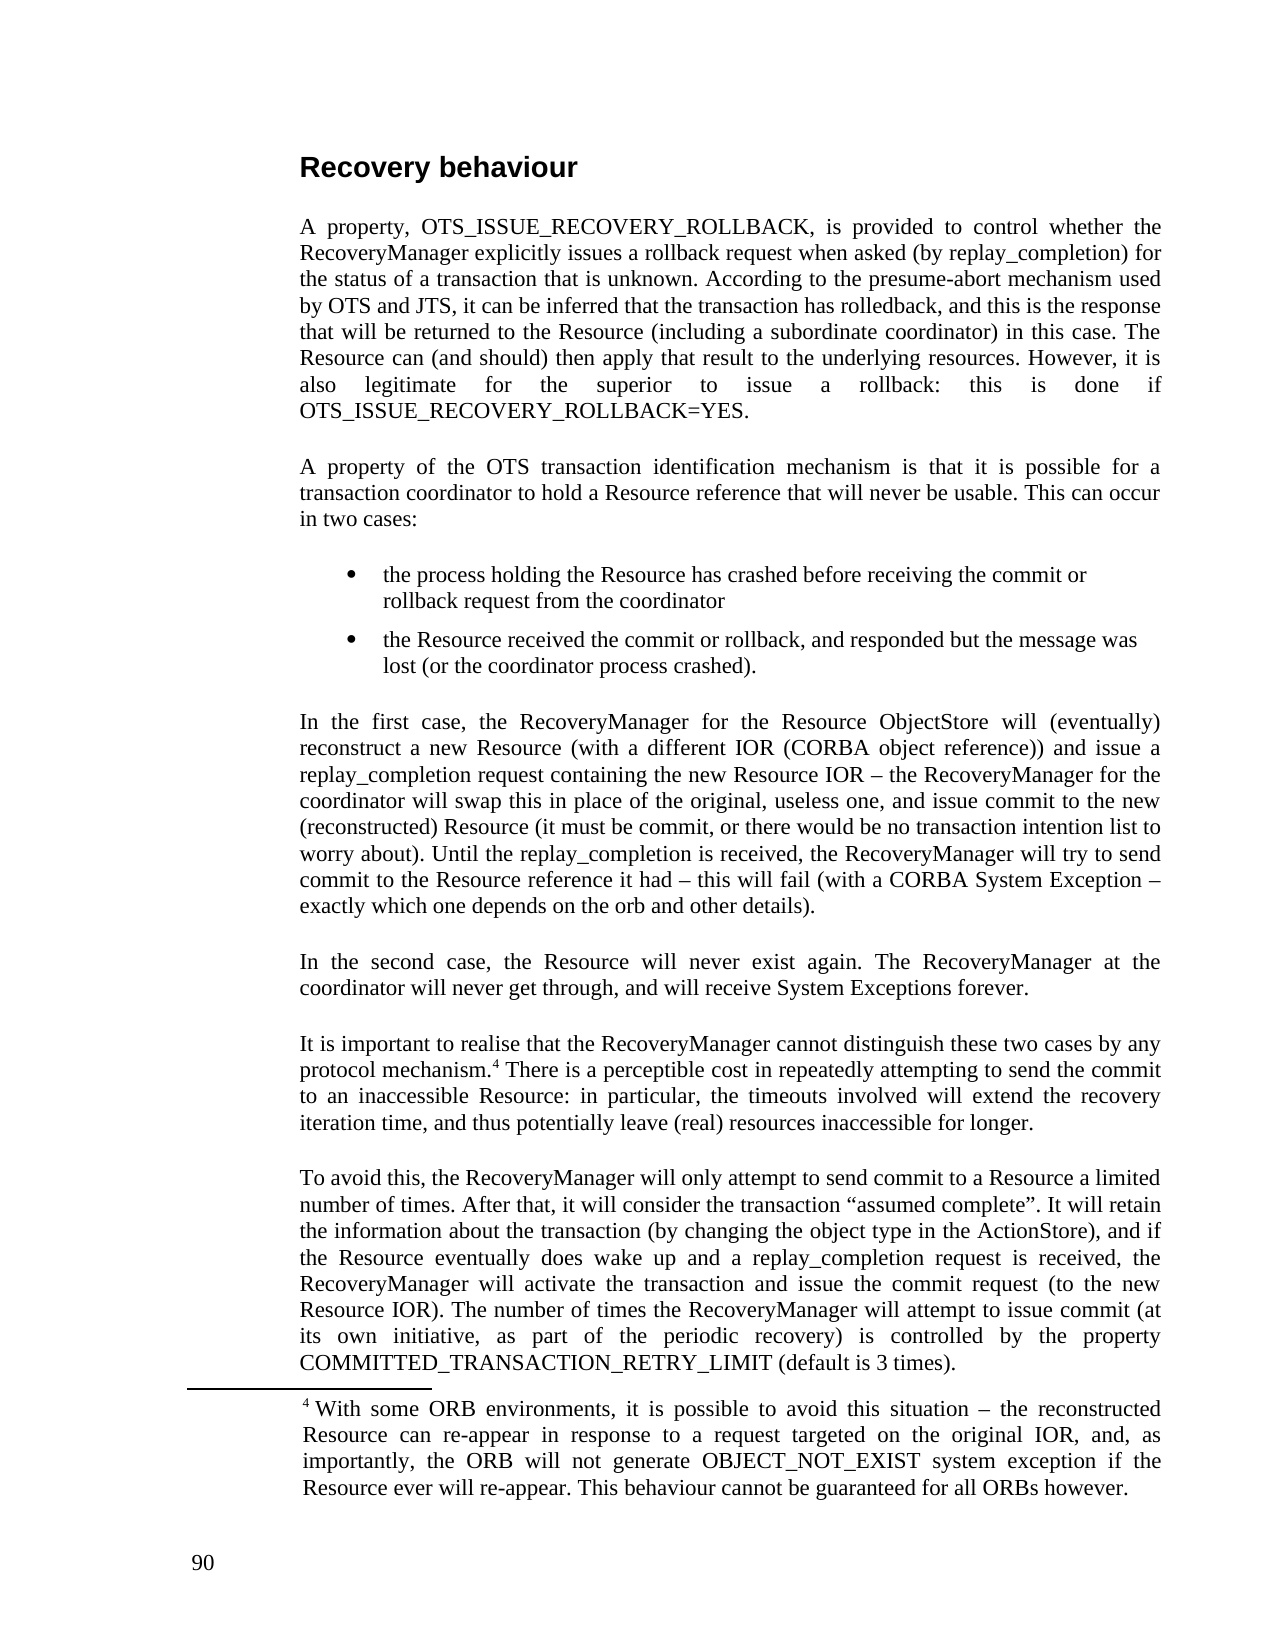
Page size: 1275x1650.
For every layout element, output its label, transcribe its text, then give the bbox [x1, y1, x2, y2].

text In the second case, the Resource will never exist again. The RecoveryManager at the coordinator will never get through, and will receive System Exceptions forever. [299, 948, 1162, 1001]
subtitle Recovery behaviour [187, 150, 1162, 183]
text In the first case, the RecoveryManager for the Resource ObjectStore will (eventually) reconstruct a new Resource (with a different IOR (CORBA object reference)) and issue a replay_completion request containing the new Resource IOR – the RecoveryManager for the coordinator will swap this in place of the original, useless one, and issue commit to the new (reconstructed) Resource (it must be commit, or there would be no transaction intention list to worry about). Until the replay_completion is received, the RecoveryManager will try to send commit to the Resource reference it had – this will fail (with a CORBA System Exception – exactly which one depends on the orb and other details). [299, 708, 1162, 919]
list the Resource received the commit or rollback, and responded but the message was lost (or the coordinator process crashed). [347, 626, 1162, 679]
text A property, OTS_ISSUE_RECOVERY_ROLLBACK, is provided to control whether the RecoveryManager explicitly issues a rollback request when asked (by replay_completion) for the status of a transaction that is unknown. According to the presume-abort mechanism used by OTS and JTS, it can be inferred that the transaction has rolledback, and this is the response that will be returned to the Resource (including a subordinate coordinator) in this case. The Resource can (and should) then apply that result to the underlying resources. However, it is also legitimate for the superior to issue a rollback: this is done if OTS_ISSUE_RECOVERY_ROLLBACK=YES. [299, 213, 1162, 423]
text It is important to realise that the RecoveryManager cannot distinguish these two cases by any protocol mechanism. There is a perceptible cost in repeatedly attempting to send the commit to an inaccessible Resource: in particular, the timeouts involved will extend the recovery iteration time, and thus potentially leave (real) resources inaccessible for longer. [299, 1030, 1162, 1135]
list the process holding the Resource has crashed before receiving the commit or rollback request from the coordinator [347, 561, 1162, 614]
text To avoid this, the RecoveryManager will only attempt to send commit to a Resource a limited number of times. After that, it will consider the transaction “assumed complete”. It will retain the information about the transaction (by changing the object type in the ActionStore), and if the Resource eventually does wake up and a replay_completion request is received, the RecoveryManager will activate the transaction and issue the commit request (to the new Resource IOR). The number of times the RecoveryManager will attempt to issue commit (at its own initiative, as part of the periodic recovery) is controlled by the property COMMITTED_TRANSACTION_RETRY_LIMIT (default is 3 times). [299, 1164, 1162, 1375]
text A property of the OTS transaction identification mechanism is that it is possible for a transaction coordinator to hold a Resource reference that will never be usable. This can occur in two cases: [299, 453, 1162, 532]
text With some ORB environments, it is possible to avoid this situation – the reconstructed Resource can re-appear in response to a request targeted on the original IOR, and, as importantly, the ORB will not generate OBJECT_NOT_EXIST system exception if the Resource ever will re-appear. This behaviour cannot be guaranteed for all ORBs however. [302, 1394, 1162, 1500]
